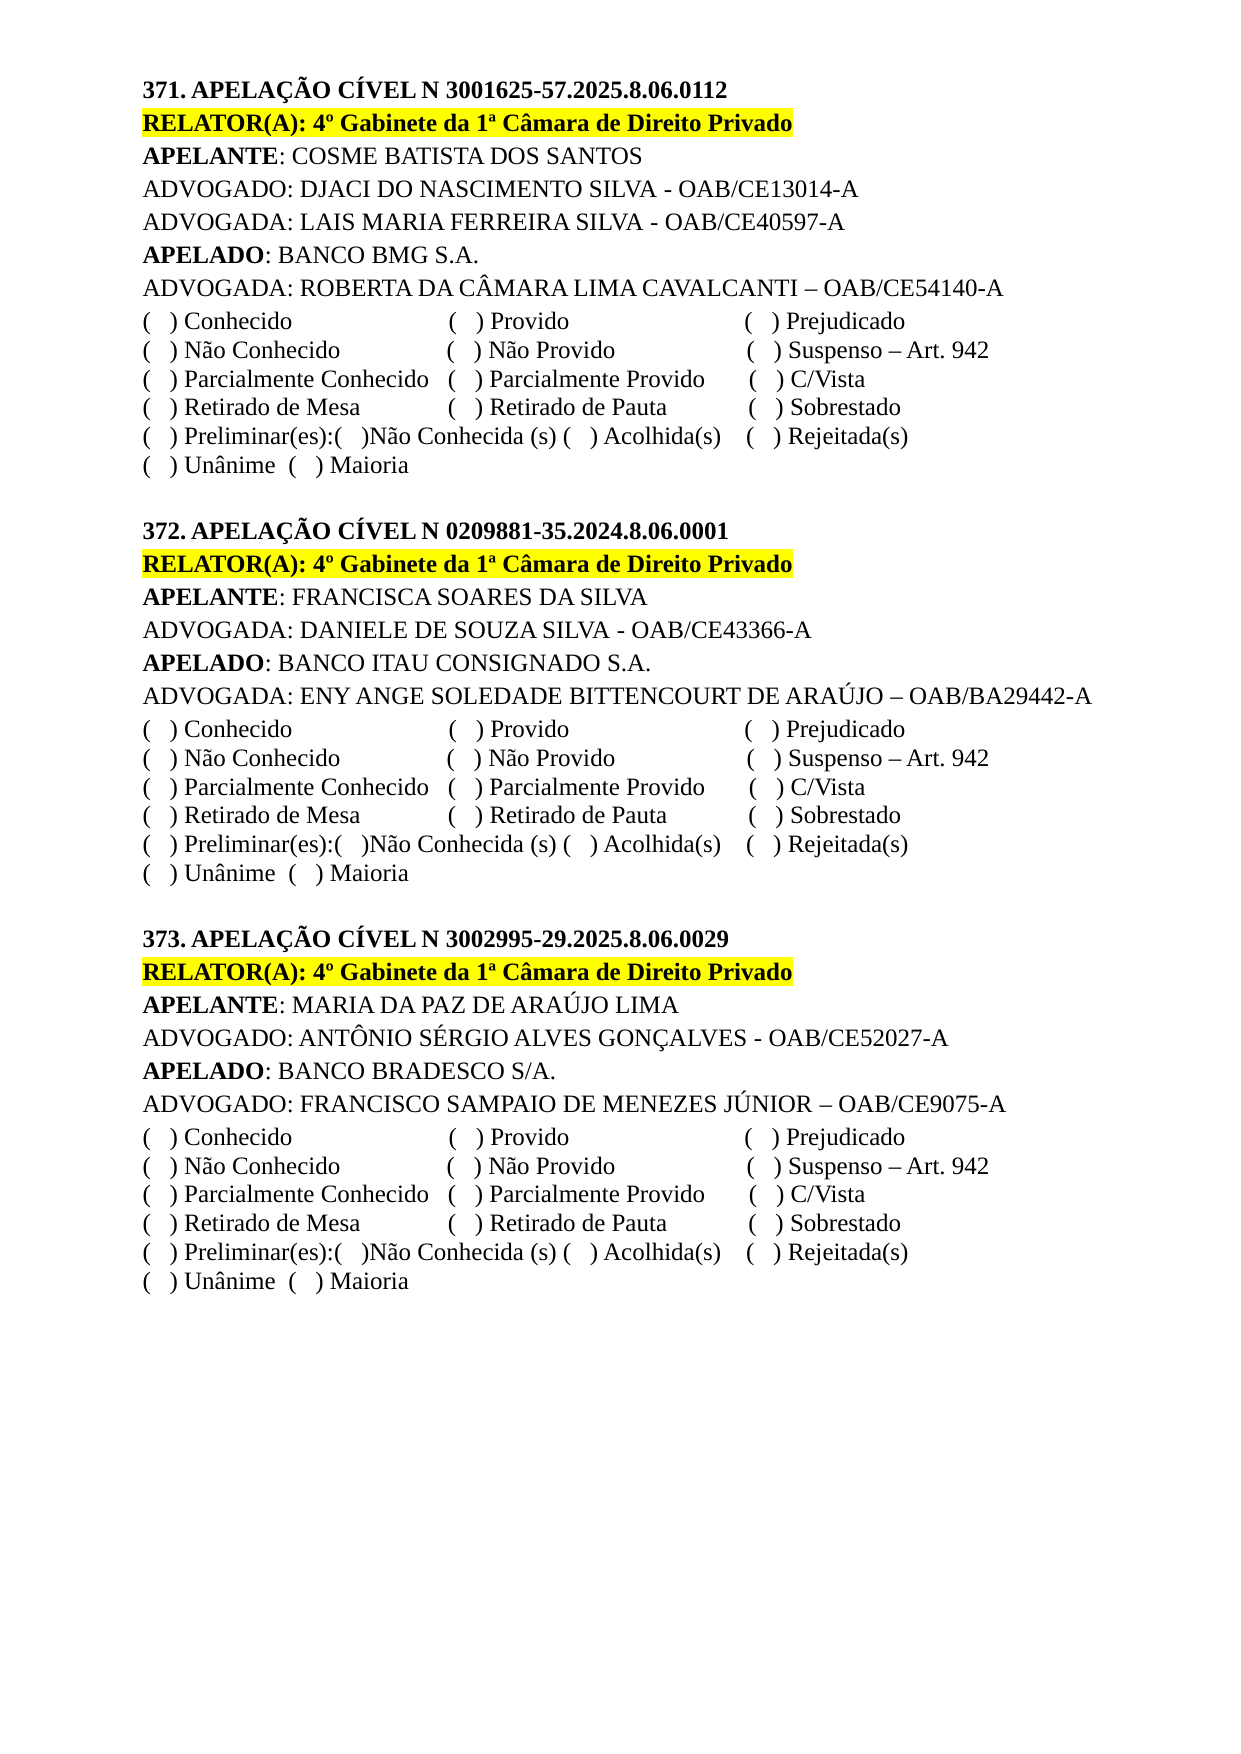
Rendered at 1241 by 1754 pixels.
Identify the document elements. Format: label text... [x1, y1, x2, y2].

text ( ) Conhecido ( ) Provido ( ) Prejudicado [142, 306, 1141, 335]
text ( ) Retirado de Mesa ( ) Retirado de Pauta ( ) Sobrestado [142, 392, 1158, 421]
text ( ) Retirado de Mesa ( ) Retirado de Pauta ( ) Sobrestado [142, 1208, 1158, 1237]
text ( ) Não Conhecido ( ) Não Provido ( ) Suspenso – Art. 942 [142, 1151, 1158, 1179]
text ( ) Preliminar(es):( )Não Conhecida (s) ( ) Acolhida(s) ( ) Rejeitada(s) [142, 1237, 1158, 1266]
text ( ) Unânime ( ) Maioria 373. APELAÇÃO CÍVEL N 3002995-29.2025.8.06.0029 RELATOR(A): 4º Gabinete da 1ª Câmara de Direito Privado APELANTE: MARIA DA PAZ DE ARAÚJO LIMA ADVOGADO: ANTÔNIO SÉRGIO ALVES GONÇALVES - OAB/CE52027-A APELADO: BANCO BRADESCO S/A. ADVOGADO: FRANCISCO SAMPAIO DE MENEZES JÚNIOR – OAB/CE9075-A [142, 858, 1141, 1118]
text ( ) Parcialmente Conhecido ( ) Parcialmente Provido ( ) C/Vista [142, 1179, 1158, 1208]
text ( ) Parcialmente Conhecido ( ) Parcialmente Provido ( ) C/Vista [142, 364, 1158, 392]
text ( ) Unânime ( ) Maioria [142, 1266, 1141, 1361]
text ( ) Preliminar(es):( )Não Conhecida (s) ( ) Acolhida(s) ( ) Rejeitada(s) [142, 829, 1158, 858]
text ( ) Não Conhecido ( ) Não Provido ( ) Suspenso – Art. 942 [142, 335, 1158, 364]
text ( ) Retirado de Mesa ( ) Retirado de Pauta ( ) Sobrestado [142, 800, 1158, 829]
text ( ) Preliminar(es):( )Não Conhecida (s) ( ) Acolhida(s) ( ) Rejeitada(s) [142, 421, 1158, 450]
text ( ) Unânime ( ) Maioria 372. APELAÇÃO CÍVEL N 0209881-35.2024.8.06.0001 RELATOR(A): 4º Gabinete da 1ª Câmara de Direito Privado APELANTE: FRANCISCA SOARES DA SILVA ADVOGADA: DANIELE DE SOUZA SILVA - OAB/CE43366-A APELADO: BANCO ITAU CONSIGNADO S.A. ADVOGADA: ENY ANGE SOLEDADE BITTENCOURT DE ARAÚJO – OAB/BA29442-A [142, 450, 1141, 710]
text ( ) Não Conhecido ( ) Não Provido ( ) Suspenso – Art. 942 [142, 743, 1158, 772]
text ( ) Conhecido ( ) Provido ( ) Prejudicado [142, 1122, 1141, 1151]
text 371. APELAÇÃO CÍVEL N 3001625-57.2025.8.06.0112 RELATOR(A): 4º Gabinete da 1ª Câmara de Direito Privado APELANTE: COSME BATISTA DOS SANTOS ADVOGADO: DJACI DO NASCIMENTO SILVA - OAB/CE13014-A ADVOGADA: LAIS MARIA FERREIRA SILVA - OAB/CE40597-A APELADO: BANCO BMG S.A. ADVOGADA: ROBERTA DA CÂMARA LIMA CAVALCANTI – OAB/CE54140-A [142, 75, 1141, 302]
text ( ) Conhecido ( ) Provido ( ) Prejudicado [142, 714, 1141, 743]
text ( ) Parcialmente Conhecido ( ) Parcialmente Provido ( ) C/Vista [142, 772, 1158, 800]
